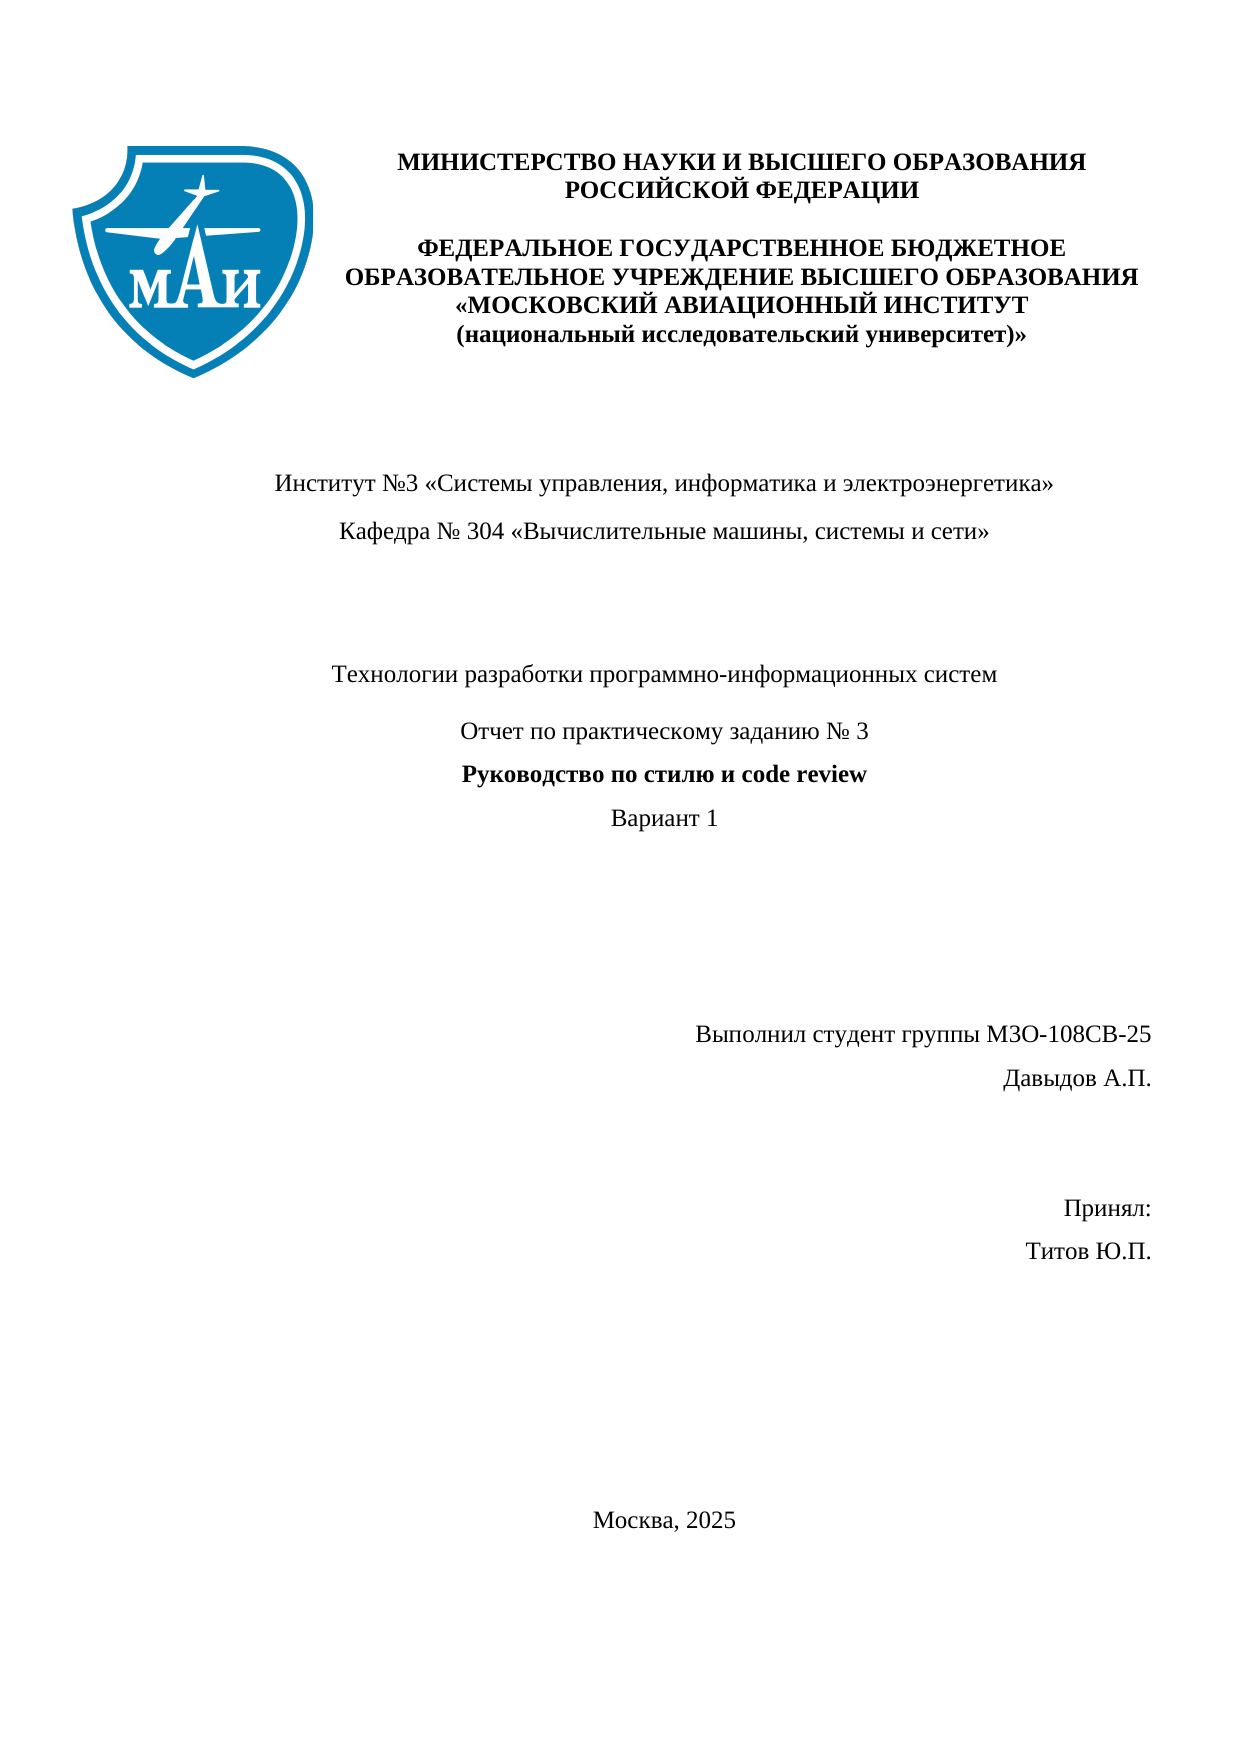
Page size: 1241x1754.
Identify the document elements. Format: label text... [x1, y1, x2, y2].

text Институт №3 «Системы управления, информатика и электроэнергетика» [177, 468, 1152, 497]
picture [83, 156, 304, 369]
text МИНИСТЕРСТВО НАУКИ И ВЫСШЕГО ОБРАЗОВАНИЯ РОССИЙСКОЙ ФЕДЕРАЦИИ [314, 147, 1152, 204]
text Отчет по практическому заданию № 3 [177, 716, 1152, 745]
text (национальный исследовательский университет)» [314, 319, 1152, 348]
picture [256, 146, 314, 203]
picture [72, 146, 127, 208]
picture [197, 234, 314, 378]
text Давыдов А.П. [177, 1063, 1152, 1092]
text Титов Ю.П. [177, 1236, 1152, 1265]
text Москва, 2025 [177, 1505, 1152, 1534]
text Руководство по стилю и code review [177, 759, 1152, 788]
text Вариант 1 [177, 803, 1152, 832]
picture [72, 218, 190, 378]
text ФЕДЕРАЛЬНОЕ ГОСУДАРСТВЕННОЕ БЮДЖЕТНОЕ ОБРАЗОВАТЕЛЬНОЕ УЧРЕЖДЕНИЕ ВЫСШЕГО ОБРАЗОВАНИЯ «МОСКОВСКИЙ АВИАЦИОННЫЙ ИНСТИТУТ [314, 233, 1152, 319]
text Кафедра № 304 «Вычислительные машины, системы и сети» [177, 516, 1152, 545]
text Выполнил студент группы М3О-108СВ-25 [177, 1019, 1152, 1048]
text Технологии разработки программно-информационных систем [177, 659, 1152, 687]
text Принял: [177, 1193, 1152, 1222]
